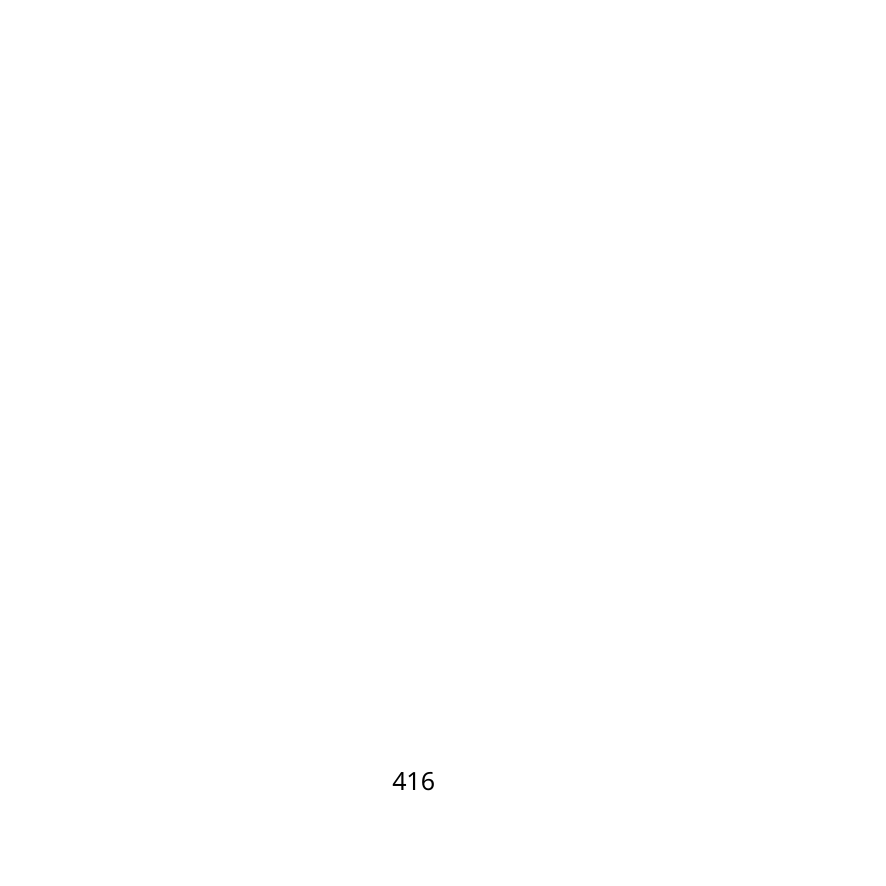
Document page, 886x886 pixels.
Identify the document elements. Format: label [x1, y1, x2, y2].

table_cell [413, 117, 768, 145]
table_header [59, 89, 413, 117]
table_cell [59, 117, 413, 145]
table_header [413, 89, 768, 117]
